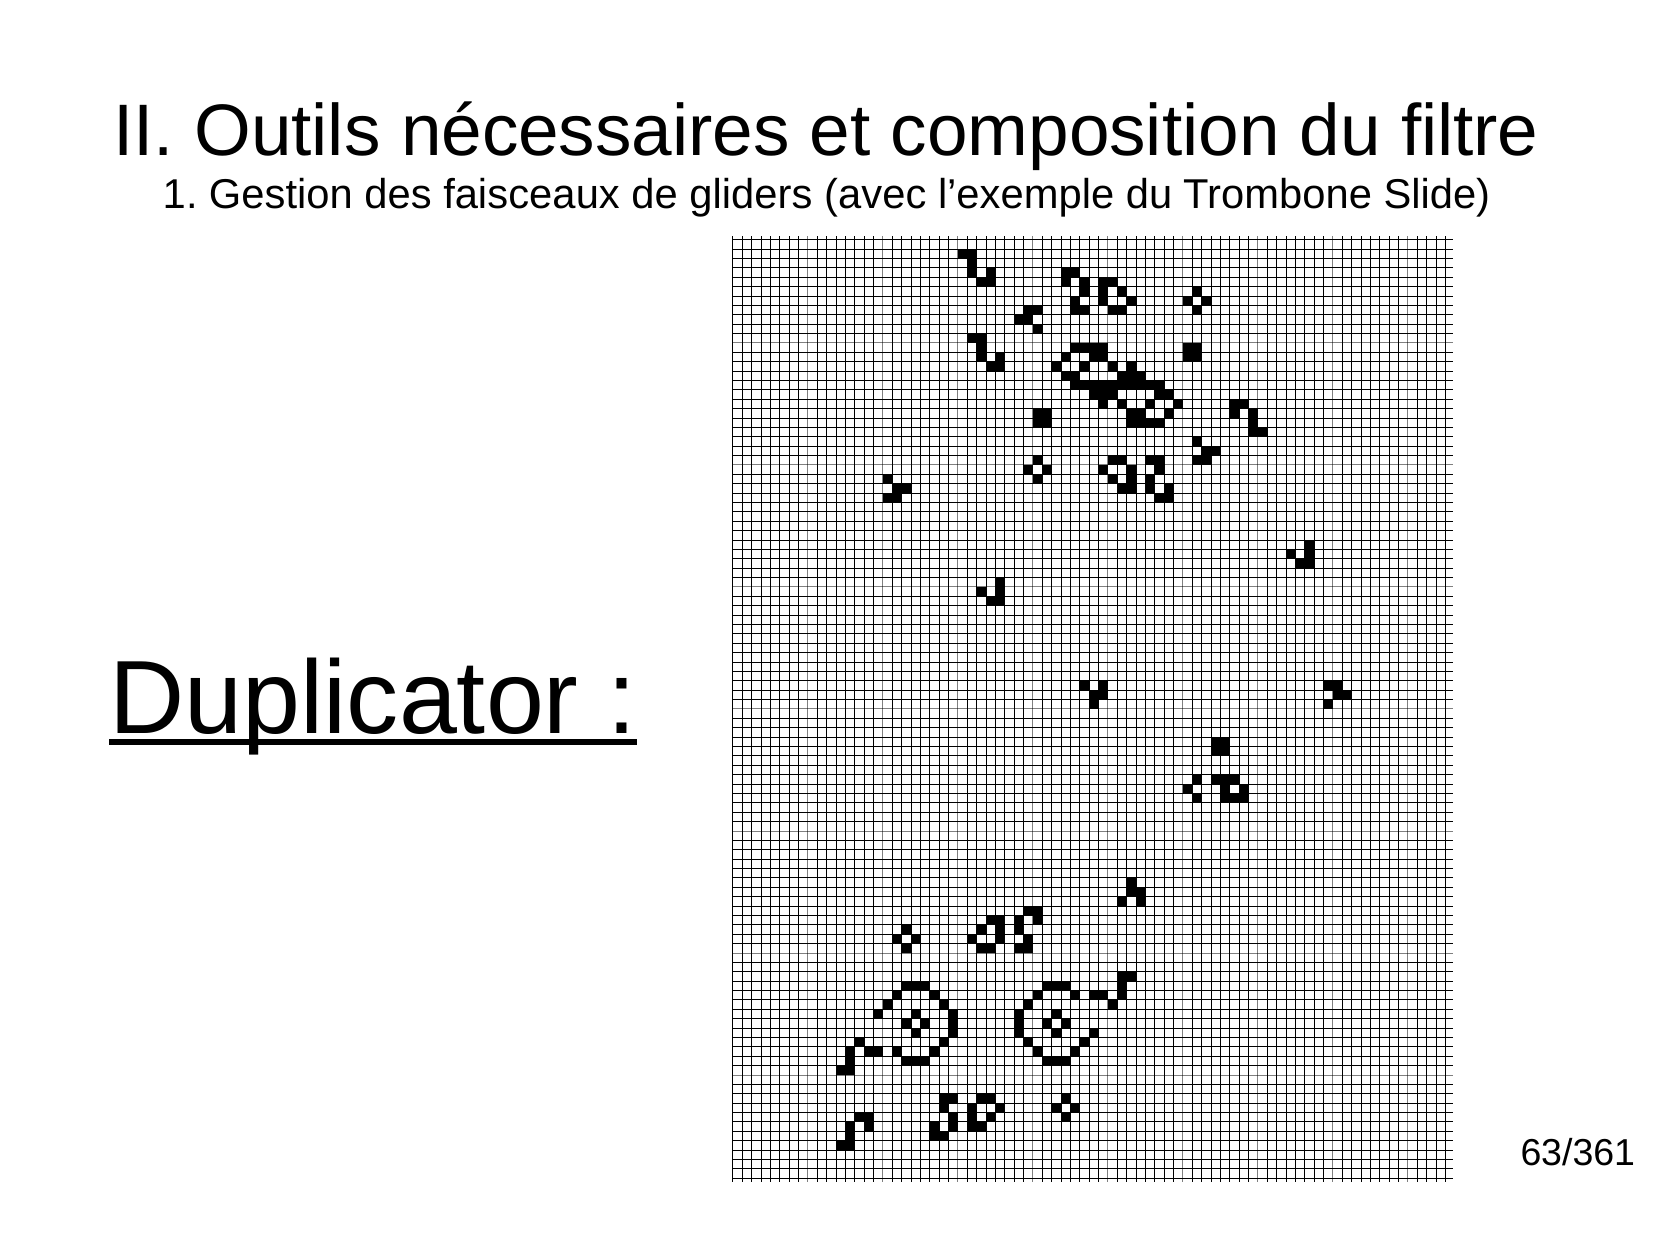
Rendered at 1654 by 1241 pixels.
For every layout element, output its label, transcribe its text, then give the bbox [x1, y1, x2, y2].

text_box Duplicator : [94, 631, 652, 763]
text_box <number>/361 [1505, 1124, 1654, 1182]
picture [732, 236, 1453, 1182]
title II. Outils nécessaires et composition du filtre 1. Gestion des faisceaux de gliders (avec l’exemple du Trombone Slide) [82, 49, 1571, 257]
